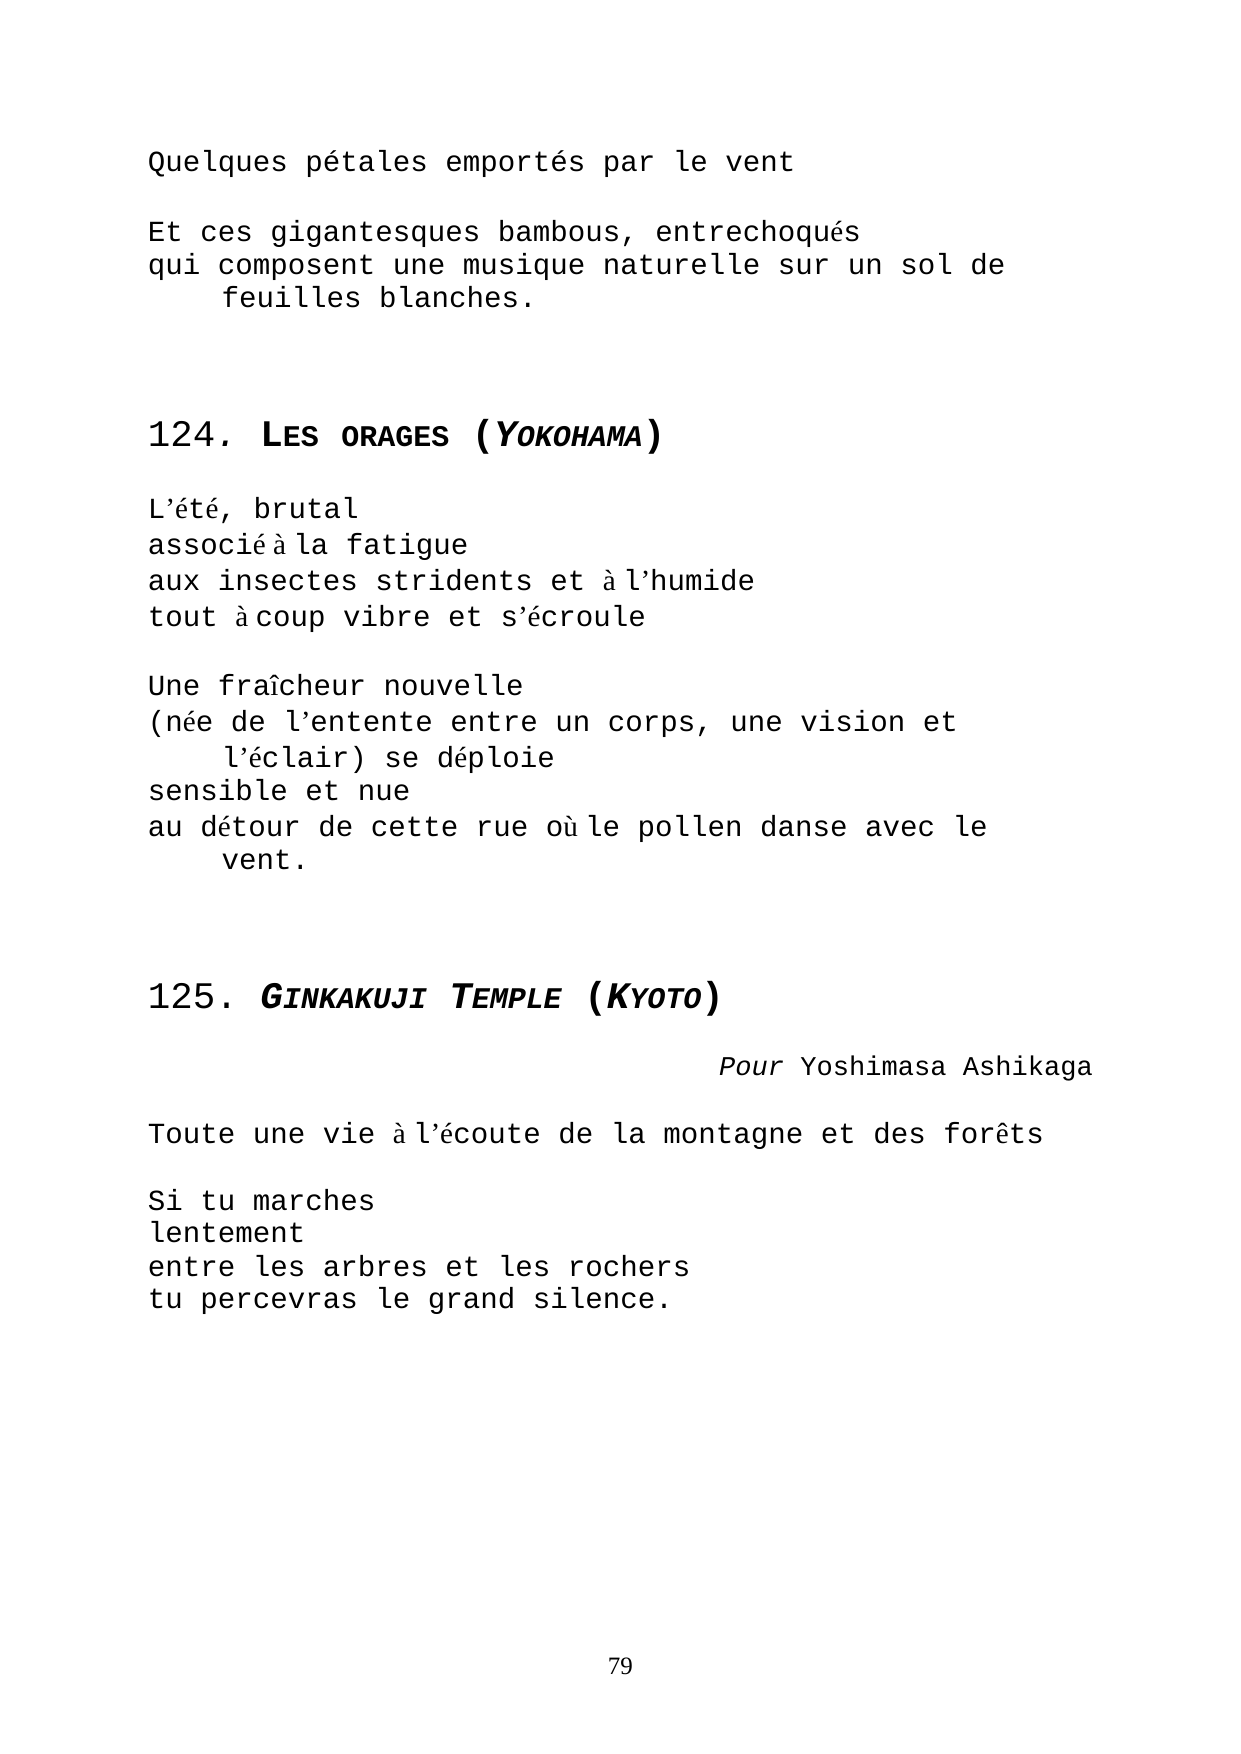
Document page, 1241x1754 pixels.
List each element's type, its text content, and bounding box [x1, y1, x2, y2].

text aux insectes stridents et à l’humide [148, 563, 1093, 599]
text 124. Les orages (Yokohama) [148, 415, 1093, 458]
subtitle Quelques pétales emportés par le vent [148, 148, 1093, 181]
subtitle Toute une vie à l’écoute de la montagne et des forêts [148, 1117, 1093, 1153]
text au détour de cette rue où le pollen danse avec le vent. [148, 809, 1093, 878]
text tu percevras le grand silence. [148, 1285, 1093, 1318]
text lentement [148, 1219, 1093, 1252]
text Si tu marches [148, 1186, 1093, 1219]
text (née de l’entente entre un corps, une vision et l’éclair) se déploie [148, 704, 1093, 776]
text Et ces gigantesques bambous, entrechoqués [148, 214, 1093, 250]
text entre les arbres et les rochers [148, 1252, 1093, 1285]
text tout à coup vibre et s’écroule [148, 599, 1093, 635]
text L’été, brutal [148, 491, 1093, 527]
subtitle Pour Yoshimasa Ashikaga [148, 1053, 1093, 1083]
text sensible et nue [148, 776, 1093, 809]
text associé à la fatigue [148, 527, 1093, 563]
text qui composent une musique naturelle sur un sol de feuilles blanches. [148, 250, 1093, 316]
text Une fraîcheur nouvelle [148, 668, 1093, 704]
text 125. Ginkakuji Temple (Kyoto) [148, 977, 1093, 1020]
